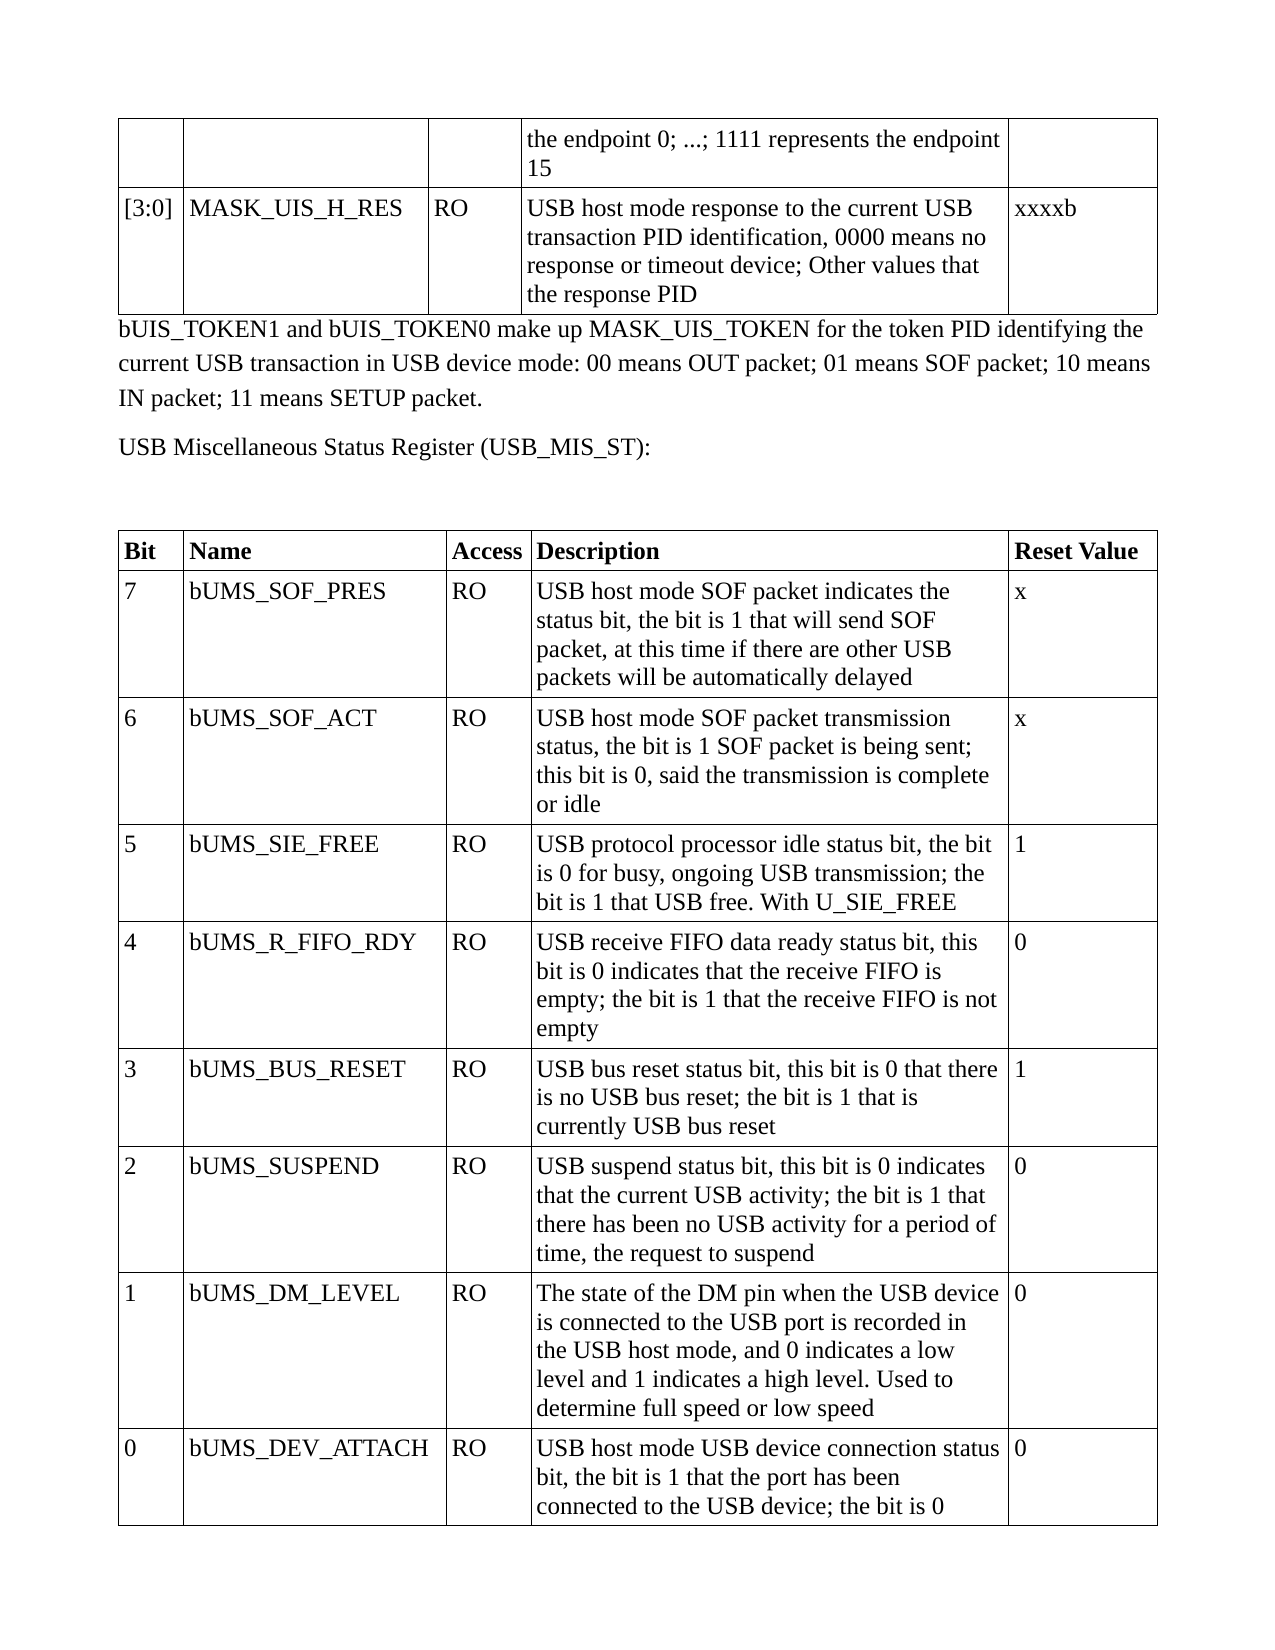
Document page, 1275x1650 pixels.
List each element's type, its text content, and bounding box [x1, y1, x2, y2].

table_cell USB host mode response to the current USB transaction PID identification, 0000 means no response or timeout device; Other values that the response PID [522, 188, 1008, 314]
table_cell [184, 119, 428, 187]
table_cell [1009, 119, 1157, 187]
table_cell 4 [119, 922, 183, 1048]
table_cell USB protocol processor idle status bit, the bit is 0 for busy, ongoing USB transmission; the bit is 1 that USB free. With U_SIE_FREE [532, 825, 1008, 921]
table_cell USB receive FIFO data ready status bit, this bit is 0 indicates that the receive FIFO is empty; the bit is 1 that the receive FIFO is not empty [532, 922, 1008, 1048]
table_cell RO [447, 1273, 531, 1427]
table_cell bUMS_DEV_ATTACH [184, 1429, 446, 1525]
table_cell [3:0] [119, 188, 183, 314]
table_cell RO [447, 571, 531, 697]
table_cell USB suspend status bit, this bit is 0 indicates that the current USB activity; the bit is 1 that there has been no USB activity for a period of time, the request to suspend [532, 1147, 1008, 1272]
table_cell USB host mode USB device connection status bit, the bit is 1 that the port has been connected to the USB device; the bit is 0 [532, 1429, 1008, 1525]
table_cell 1 [1009, 825, 1157, 921]
table_cell 0 [1009, 1429, 1157, 1525]
table_cell bUMS_SUSPEND [184, 1147, 446, 1272]
table_cell bUMS_DM_LEVEL [184, 1273, 446, 1427]
table_header Access [447, 531, 531, 570]
table_cell 0 [1009, 1273, 1157, 1427]
table_cell bUMS_SOF_ACT [184, 698, 446, 823]
table_cell RO [447, 698, 531, 823]
table_cell bUMS_SIE_FREE [184, 825, 446, 921]
table_cell xxxxb [1009, 188, 1157, 314]
table_cell RO [429, 188, 521, 314]
table_cell the endpoint 0; ...; 1111 represents the endpoint 15 [522, 119, 1008, 187]
table_cell The state of the DM pin when the USB device is connected to the USB port is recorded in the USB host mode, and 0 indicates a low level and 1 indicates a high level. Used to determine full speed or low speed [532, 1273, 1008, 1427]
table_cell 3 [119, 1049, 183, 1146]
table_cell [119, 119, 183, 187]
table_cell USB bus reset status bit, this bit is 0 that there is no USB bus reset; the bit is 1 that is currently USB bus reset [532, 1049, 1008, 1146]
table_header Reset Value [1009, 531, 1157, 570]
table_cell 0 [1009, 1147, 1157, 1272]
text bUIS_TOKEN1 and bUIS_TOKEN0 make up MASK_UIS_TOKEN for the token PID identifying the current USB transaction in USB device mode: 00 means OUT packet; 01 means SOF packet; 10 means IN packet; 11 means SETUP packet. [118, 315, 1157, 412]
table_cell 1 [1009, 1049, 1157, 1146]
table_cell [429, 119, 521, 187]
table_cell 6 [119, 698, 183, 823]
table_cell x [1009, 571, 1157, 697]
table_cell 0 [119, 1429, 183, 1525]
table_cell RO [447, 1049, 531, 1146]
table_cell RO [447, 825, 531, 921]
table_header Description [532, 531, 1008, 570]
table_cell 7 [119, 571, 183, 697]
text USB Miscellaneous Status Register (USB_MIS_ST): [118, 432, 1157, 461]
table_cell RO [447, 922, 531, 1048]
table_cell USB host mode SOF packet transmission status, the bit is 1 SOF packet is being sent; this bit is 0, said the transmission is complete or idle [532, 698, 1008, 823]
table_cell 5 [119, 825, 183, 921]
table_header Name [184, 531, 446, 570]
table_cell bUMS_SOF_PRES [184, 571, 446, 697]
table_cell MASK_UIS_H_RES [184, 188, 428, 314]
table_cell 1 [119, 1273, 183, 1427]
table_cell USB host mode SOF packet indicates the status bit, the bit is 1 that will send SOF packet, at this time if there are other USB packets will be automatically delayed [532, 571, 1008, 697]
table_header Bit [119, 531, 183, 570]
table_cell RO [447, 1429, 531, 1525]
table_cell x [1009, 698, 1157, 823]
table_cell 0 [1009, 922, 1157, 1048]
table_cell RO [447, 1147, 531, 1272]
table_cell 2 [119, 1147, 183, 1272]
table_cell bUMS_R_FIFO_RDY [184, 922, 446, 1048]
table_cell bUMS_BUS_RESET [184, 1049, 446, 1146]
